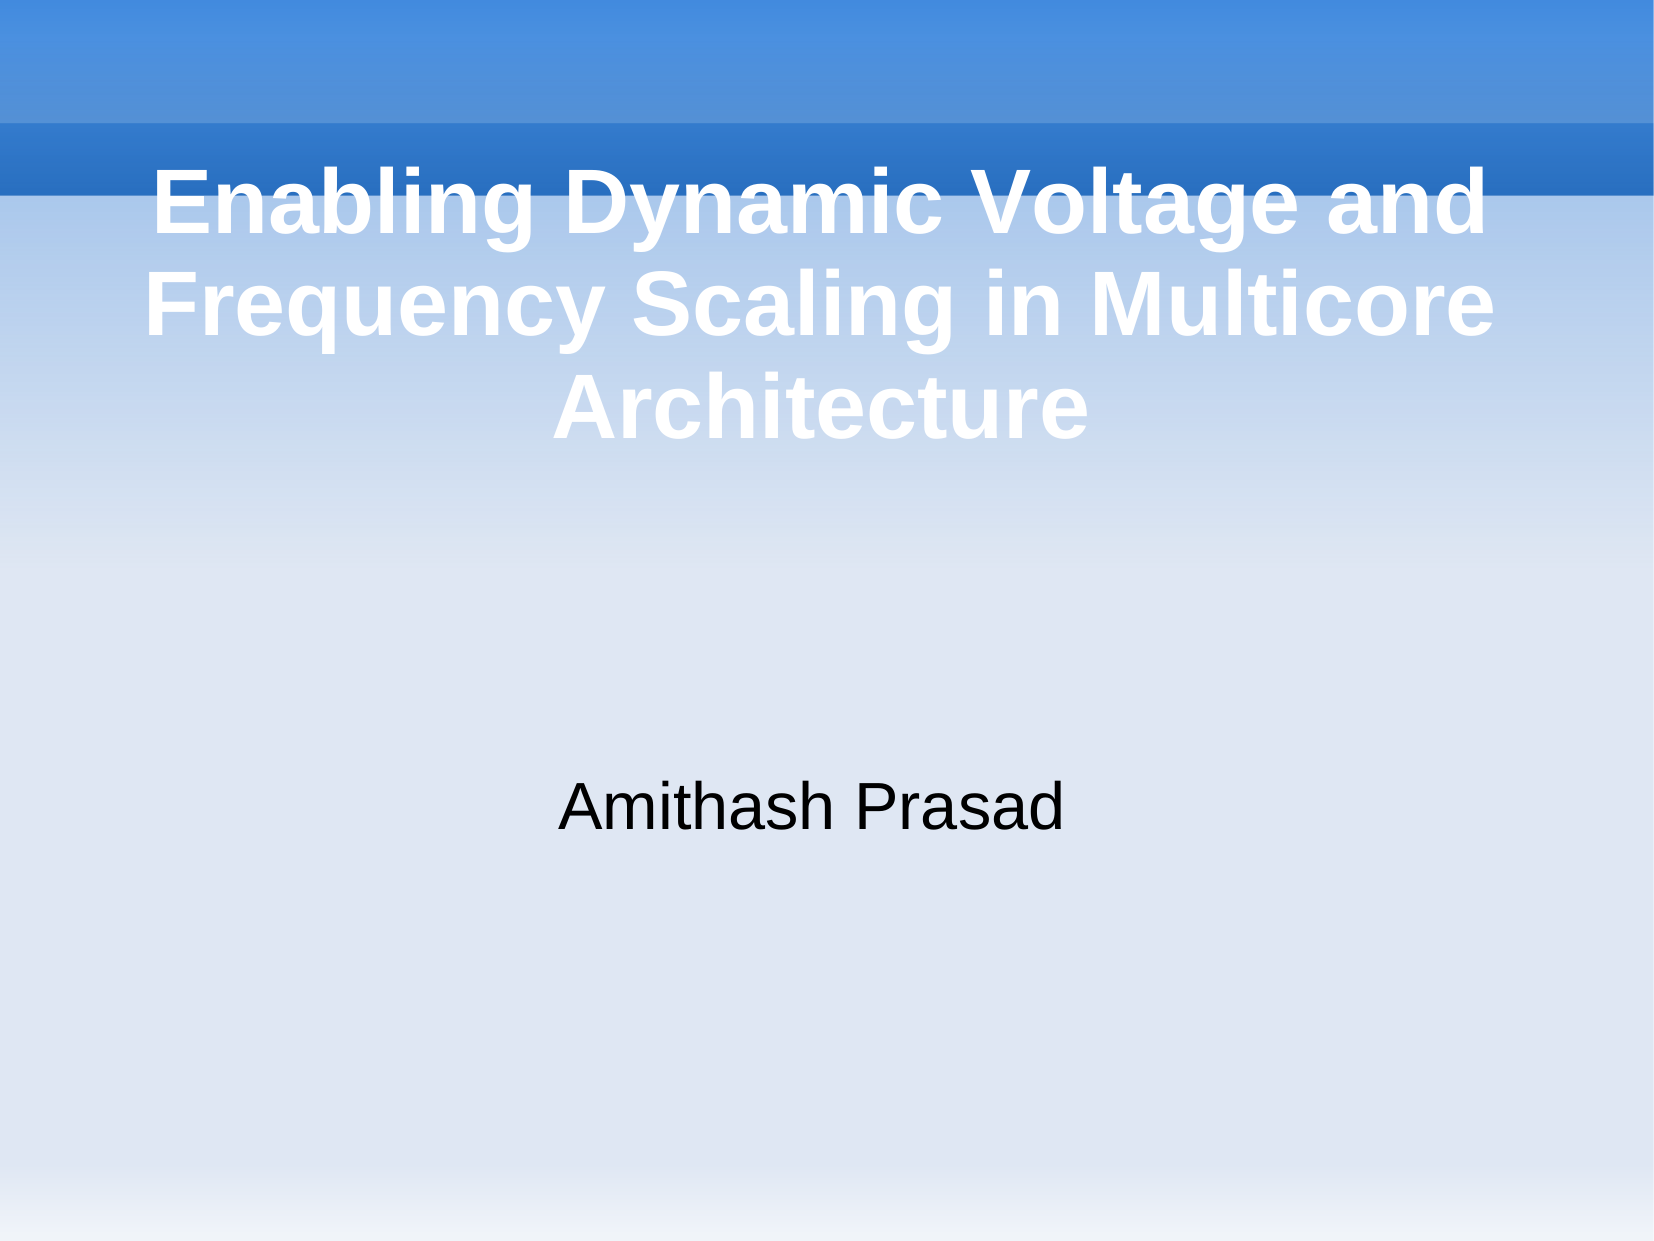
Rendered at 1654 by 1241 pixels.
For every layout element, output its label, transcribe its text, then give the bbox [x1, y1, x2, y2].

subtitle Amithash Prasad [118, 637, 1506, 976]
title Enabling Dynamic Voltage and Frequency Scaling in Multicore Architecture [112, 150, 1530, 458]
picture [0, 0, 1654, 1241]
